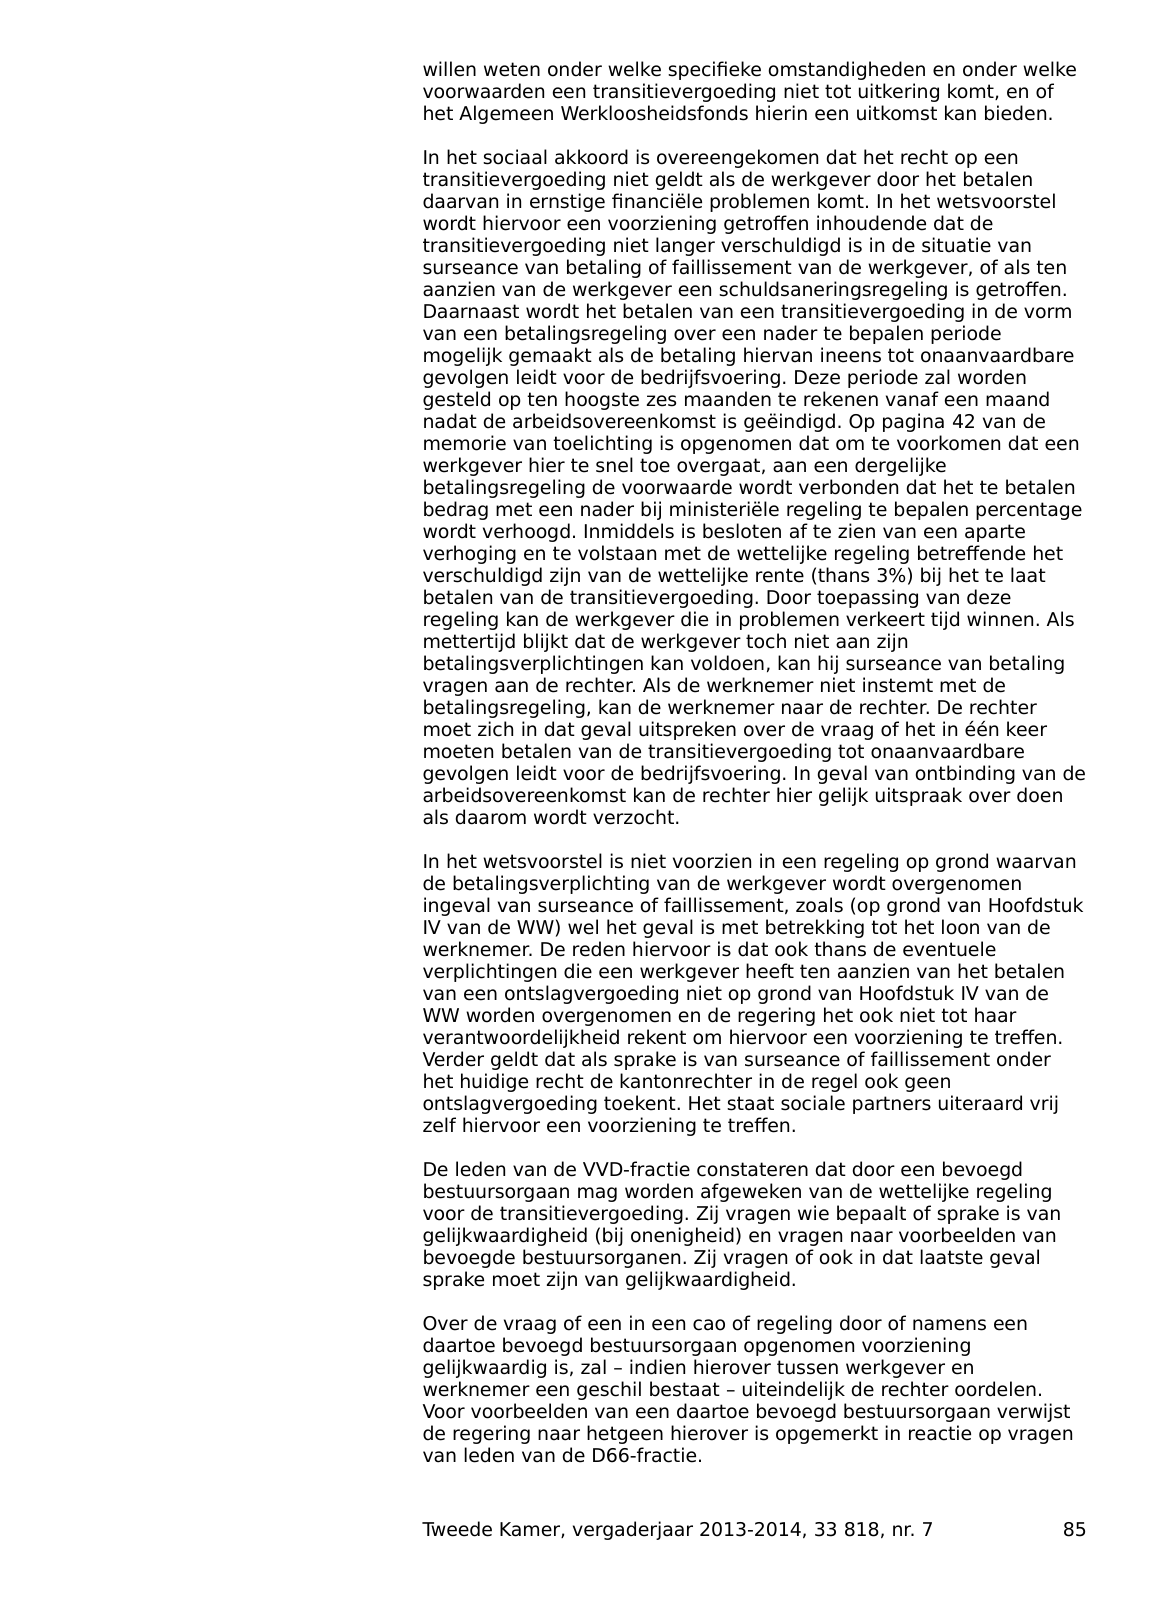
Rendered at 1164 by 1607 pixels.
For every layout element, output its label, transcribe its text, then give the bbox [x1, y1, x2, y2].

text In het wetsvoorstel is niet voorzien in een regeling op grond waarvan de betalingsverplichting van de werkgever wordt overgenomen ingeval van surseance of faillissement, zoals (op grond van Hoofdstuk IV van de WW) wel het geval is met betrekking tot het loon van de werknemer. De reden hiervoor is dat ook thans de eventuele verplichtingen die een werkgever heeft ten aanzien van het betalen van een ontslagvergoeding niet op grond van Hoofdstuk IV van de WW worden overgenomen en de regering het ook niet tot haar verantwoordelijkheid rekent om hiervoor een voorziening te treffen. Verder geldt dat als sprake is van surseance of faillissement onder het huidige recht de kantonrechter in de regel ook geen ontslagvergoeding toekent. Het staat sociale partners uiteraard vrij zelf hiervoor een voorziening te treffen. [422, 851, 1087, 1136]
text De leden van de VVD-fractie constateren dat door een bevoegd bestuursorgaan mag worden afgeweken van de wettelijke regeling voor de transitievergoeding. Zij vragen wie bepaalt of sprake is van gelijkwaardigheid (bij onenigheid) en vragen naar voorbeelden van bevoegde bestuursorganen. Zij vragen of ook in dat laatste geval sprake moet zijn van gelijkwaardigheid. [422, 1159, 1087, 1291]
text Over de vraag of een in een cao of regeling door of namens een daartoe bevoegd bestuursorgaan opgenomen voorziening gelijkwaardig is, zal – indien hierover tussen werkgever en werknemer een geschil bestaat – uiteindelijk de rechter oordelen. Voor voorbeelden van een daartoe bevoegd bestuursorgaan verwijst de regering naar hetgeen hierover is opgemerkt in reactie op vragen van leden van de D66-fractie. [422, 1313, 1087, 1467]
text In het sociaal akkoord is overeengekomen dat het recht op een transitievergoeding niet geldt als de werkgever door het betalen daarvan in ernstige financiële problemen komt. In het wetsvoorstel wordt hiervoor een voorziening getroffen inhoudende dat de transitievergoeding niet langer verschuldigd is in de situatie van surseance van betaling of faillissement van de werkgever, of als ten aanzien van de werkgever een schuldsaneringsregeling is getroffen. Daarnaast wordt het betalen van een transitievergoeding in de vorm van een betalingsregeling over een nader te bepalen periode mogelijk gemaakt als de betaling hiervan ineens tot onaanvaardbare gevolgen leidt voor de bedrijfsvoering. Deze periode zal worden gesteld op ten hoogste zes maanden te rekenen vanaf een maand nadat de arbeidsovereenkomst is geëindigd. Op pagina 42 van de memorie van toelichting is opgenomen dat om te voorkomen dat een werkgever hier te snel toe overgaat, aan een dergelijke betalingsregeling de voorwaarde wordt verbonden dat het te betalen bedrag met een nader bij ministeriële regeling te bepalen percentage wordt verhoogd. Inmiddels is besloten af te zien van een aparte verhoging en te volstaan met de wettelijke regeling betreffende het verschuldigd zijn van de wettelijke rente (thans 3%) bij het te laat betalen van de transitievergoeding. Door toepassing van deze regeling kan de werkgever die in problemen verkeert tijd winnen. Als mettertijd blijkt dat de werkgever toch niet aan zijn betalingsverplichtingen kan voldoen, kan hij surseance van betaling vragen aan de rechter. Als de werknemer niet instemt met de betalingsregeling, kan de werknemer naar de rechter. De rechter moet zich in dat geval uitspreken over de vraag of het in één keer moeten betalen van de transitievergoeding tot onaanvaardbare gevolgen leidt voor de bedrijfsvoering. In geval van ontbinding van de arbeidsovereenkomst kan de rechter hier gelijk uitspraak over doen als daarom wordt verzocht. [422, 147, 1087, 828]
text willen weten onder welke specifieke omstandigheden en onder welke voorwaarden een transitievergoeding niet tot uitkering komt, en of het Algemeen Werkloosheidsfonds hierin een uitkomst kan bieden. [422, 59, 1087, 125]
